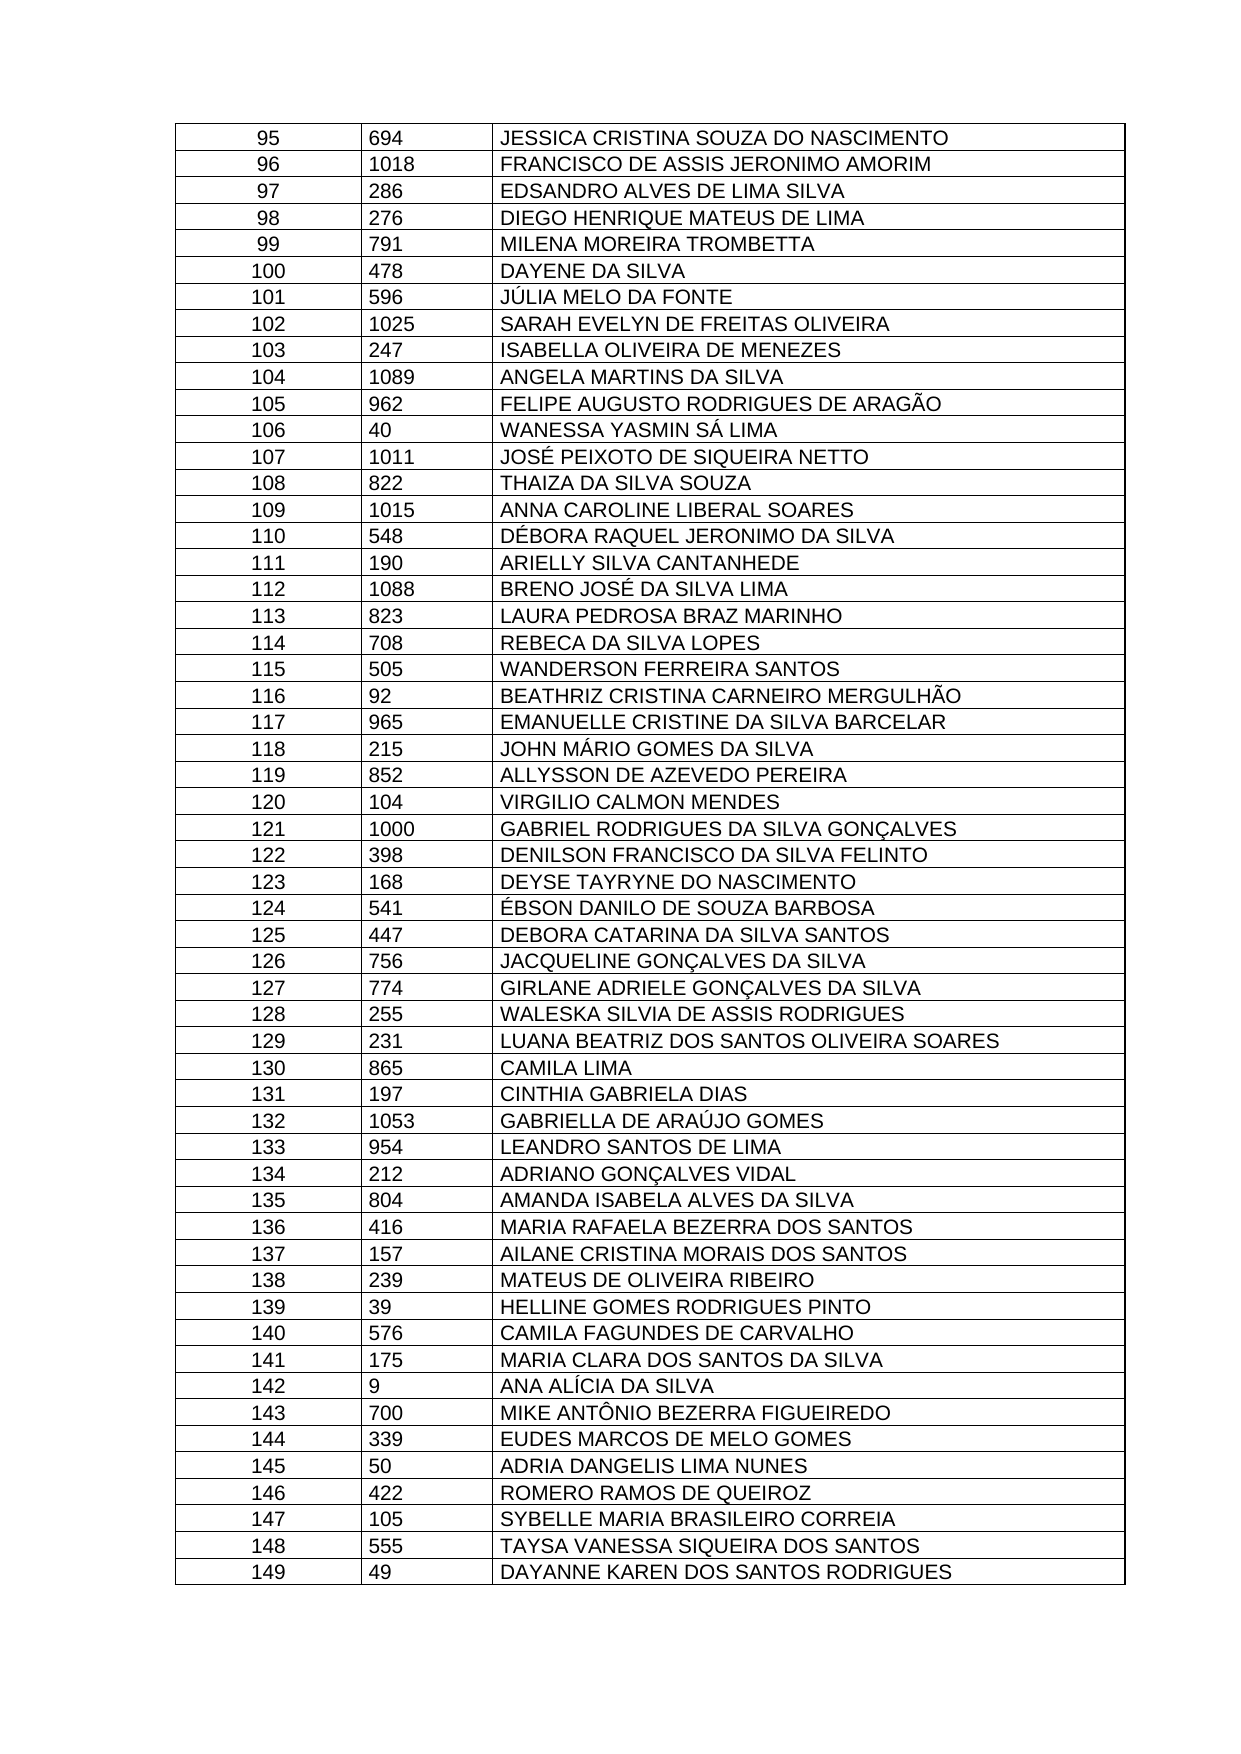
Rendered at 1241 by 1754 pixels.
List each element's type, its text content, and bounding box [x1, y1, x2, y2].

table_cell GABRIELLA DE ARAÚJO GOMES [493, 1107, 1124, 1132]
table_cell 112 [176, 576, 361, 601]
table_cell 133 [176, 1134, 361, 1159]
table_cell 596 [362, 284, 492, 309]
table_cell 95 [176, 124, 361, 150]
table_cell ISABELLA OLIVEIRA DE MENEZES [493, 337, 1124, 362]
table_cell 197 [362, 1080, 492, 1106]
table_cell 111 [176, 549, 361, 575]
table_cell 700 [362, 1399, 492, 1425]
table_cell DEYSE TAYRYNE DO NASCIMENTO [493, 868, 1124, 893]
table_cell GIRLANE ADRIELE GONÇALVES DA SILVA [493, 974, 1124, 1000]
table_cell 127 [176, 974, 361, 1000]
table_cell 157 [362, 1240, 492, 1265]
table_cell 1015 [362, 496, 492, 522]
table_cell 555 [362, 1532, 492, 1557]
table_cell 215 [362, 735, 492, 761]
table_cell 125 [176, 921, 361, 947]
table_cell 708 [362, 629, 492, 654]
table_cell JÚLIA MELO DA FONTE [493, 284, 1124, 309]
table_cell JOSÉ PEIXOTO DE SIQUEIRA NETTO [493, 443, 1124, 468]
table_cell 1053 [362, 1107, 492, 1132]
table_cell CAMILA LIMA [493, 1054, 1124, 1079]
table_cell 100 [176, 257, 361, 282]
table_cell 131 [176, 1080, 361, 1106]
table_cell 106 [176, 416, 361, 442]
table_cell LUANA BEATRIZ DOS SANTOS OLIVEIRA SOARES [493, 1027, 1124, 1053]
table_cell 136 [176, 1213, 361, 1239]
table_cell JESSICA CRISTINA SOUZA DO NASCIMENTO [493, 124, 1124, 150]
table_cell 822 [362, 470, 492, 495]
table_cell AILANE CRISTINA MORAIS DOS SANTOS [493, 1240, 1124, 1265]
table_cell ADRIA DANGELIS LIMA NUNES [493, 1452, 1124, 1478]
table_cell 142 [176, 1373, 361, 1398]
table_cell 40 [362, 416, 492, 442]
table_cell 505 [362, 655, 492, 681]
table_cell ANNA CAROLINE LIBERAL SOARES [493, 496, 1124, 522]
table_cell ANA ALÍCIA DA SILVA [493, 1373, 1124, 1398]
table_cell ALLYSSON DE AZEVEDO PEREIRA [493, 762, 1124, 787]
table_cell 141 [176, 1346, 361, 1372]
table_cell 175 [362, 1346, 492, 1372]
table_cell 50 [362, 1452, 492, 1478]
table_cell EDSANDRO ALVES DE LIMA SILVA [493, 177, 1124, 203]
table_cell 120 [176, 788, 361, 814]
table_cell VIRGILIO CALMON MENDES [493, 788, 1124, 814]
table_cell 1025 [362, 310, 492, 336]
table_cell 144 [176, 1426, 361, 1451]
table_cell 123 [176, 868, 361, 893]
table_cell 247 [362, 337, 492, 362]
table_cell 190 [362, 549, 492, 575]
table_cell 149 [176, 1559, 361, 1584]
table_cell DEBORA CATARINA DA SILVA SANTOS [493, 921, 1124, 947]
table_cell ADRIANO GONÇALVES VIDAL [493, 1160, 1124, 1186]
table_cell 128 [176, 1001, 361, 1026]
table_cell 140 [176, 1320, 361, 1345]
table_cell 114 [176, 629, 361, 654]
table_cell DAYANNE KAREN DOS SANTOS RODRIGUES [493, 1559, 1124, 1584]
table_cell DENILSON FRANCISCO DA SILVA FELINTO [493, 841, 1124, 867]
table_cell 756 [362, 948, 492, 973]
table_cell 548 [362, 523, 492, 548]
table_cell 823 [362, 602, 492, 628]
table_cell 1018 [362, 151, 492, 176]
table_cell 1088 [362, 576, 492, 601]
table_cell FRANCISCO DE ASSIS JERONIMO AMORIM [493, 151, 1124, 176]
table_cell THAIZA DA SILVA SOUZA [493, 470, 1124, 495]
table_cell GABRIEL RODRIGUES DA SILVA GONÇALVES [493, 815, 1124, 840]
table_cell 121 [176, 815, 361, 840]
table_cell BEATHRIZ CRISTINA CARNEIRO MERGULHÃO [493, 682, 1124, 707]
table_cell 49 [362, 1559, 492, 1584]
table_cell 478 [362, 257, 492, 282]
table_cell CINTHIA GABRIELA DIAS [493, 1080, 1124, 1106]
table_cell 117 [176, 709, 361, 734]
table_cell 132 [176, 1107, 361, 1132]
table_cell CAMILA FAGUNDES DE CARVALHO [493, 1320, 1124, 1345]
table_cell DAYENE DA SILVA [493, 257, 1124, 282]
table_cell ÉBSON DANILO DE SOUZA BARBOSA [493, 895, 1124, 920]
table_cell MARIA CLARA DOS SANTOS DA SILVA [493, 1346, 1124, 1372]
table_cell 422 [362, 1479, 492, 1504]
table_cell 143 [176, 1399, 361, 1425]
table_cell WALESKA SILVIA DE ASSIS RODRIGUES [493, 1001, 1124, 1026]
table_cell 168 [362, 868, 492, 893]
table_cell MILENA MOREIRA TROMBETTA [493, 230, 1124, 256]
table_cell 255 [362, 1001, 492, 1026]
table_cell 105 [362, 1505, 492, 1531]
table_cell 694 [362, 124, 492, 150]
table_cell DÉBORA RAQUEL JERONIMO DA SILVA [493, 523, 1124, 548]
table_cell JACQUELINE GONÇALVES DA SILVA [493, 948, 1124, 973]
table_cell 1011 [362, 443, 492, 468]
table_cell LEANDRO SANTOS DE LIMA [493, 1134, 1124, 1159]
table_cell 103 [176, 337, 361, 362]
table_cell 134 [176, 1160, 361, 1186]
table_cell 9 [362, 1373, 492, 1398]
table_cell 962 [362, 390, 492, 415]
table_cell 286 [362, 177, 492, 203]
table_cell 145 [176, 1452, 361, 1478]
table_cell 804 [362, 1187, 492, 1212]
table_cell MARIA RAFAELA BEZERRA DOS SANTOS [493, 1213, 1124, 1239]
table_cell 102 [176, 310, 361, 336]
table_cell 865 [362, 1054, 492, 1079]
table_cell MATEUS DE OLIVEIRA RIBEIRO [493, 1266, 1124, 1292]
table_cell 852 [362, 762, 492, 787]
table_cell 118 [176, 735, 361, 761]
table_cell 416 [362, 1213, 492, 1239]
table_cell 231 [362, 1027, 492, 1053]
table_cell 139 [176, 1293, 361, 1318]
table_cell 147 [176, 1505, 361, 1531]
table_cell SYBELLE MARIA BRASILEIRO CORREIA [493, 1505, 1124, 1531]
table_cell 339 [362, 1426, 492, 1451]
table_cell 954 [362, 1134, 492, 1159]
table_cell EUDES MARCOS DE MELO GOMES [493, 1426, 1124, 1451]
table_cell 138 [176, 1266, 361, 1292]
table_cell 129 [176, 1027, 361, 1053]
table_cell EMANUELLE CRISTINE DA SILVA BARCELAR [493, 709, 1124, 734]
table_cell 137 [176, 1240, 361, 1265]
table_cell 146 [176, 1479, 361, 1504]
table_cell 124 [176, 895, 361, 920]
table_cell 110 [176, 523, 361, 548]
table_cell 119 [176, 762, 361, 787]
table_cell SARAH EVELYN DE FREITAS OLIVEIRA [493, 310, 1124, 336]
table_cell 576 [362, 1320, 492, 1345]
table_cell 115 [176, 655, 361, 681]
table_cell 126 [176, 948, 361, 973]
table_cell 105 [176, 390, 361, 415]
table_cell ANGELA MARTINS DA SILVA [493, 363, 1124, 389]
table_cell 96 [176, 151, 361, 176]
table_cell 1000 [362, 815, 492, 840]
table_cell 113 [176, 602, 361, 628]
table_cell 101 [176, 284, 361, 309]
table_cell 116 [176, 682, 361, 707]
table_cell 148 [176, 1532, 361, 1557]
table_cell 447 [362, 921, 492, 947]
table_cell 1089 [362, 363, 492, 389]
table_cell 541 [362, 895, 492, 920]
table_cell FELIPE AUGUSTO RODRIGUES DE ARAGÃO [493, 390, 1124, 415]
table_cell JOHN MÁRIO GOMES DA SILVA [493, 735, 1124, 761]
table_cell 130 [176, 1054, 361, 1079]
table_cell 104 [176, 363, 361, 389]
table_cell TAYSA VANESSA SIQUEIRA DOS SANTOS [493, 1532, 1124, 1557]
table_cell 92 [362, 682, 492, 707]
table_cell 98 [176, 204, 361, 229]
table_cell 99 [176, 230, 361, 256]
table_cell 97 [176, 177, 361, 203]
table_cell 774 [362, 974, 492, 1000]
table_cell DIEGO HENRIQUE MATEUS DE LIMA [493, 204, 1124, 229]
table_cell 39 [362, 1293, 492, 1318]
table_cell 398 [362, 841, 492, 867]
table_cell MIKE ANTÔNIO BEZERRA FIGUEIREDO [493, 1399, 1124, 1425]
table_cell WANDERSON FERREIRA SANTOS [493, 655, 1124, 681]
table_cell WANESSA YASMIN SÁ LIMA [493, 416, 1124, 442]
table_cell 239 [362, 1266, 492, 1292]
table_cell ROMERO RAMOS DE QUEIROZ [493, 1479, 1124, 1504]
table_cell 276 [362, 204, 492, 229]
table_cell LAURA PEDROSA BRAZ MARINHO [493, 602, 1124, 628]
table_cell REBECA DA SILVA LOPES [493, 629, 1124, 654]
table_cell 135 [176, 1187, 361, 1212]
table_cell 791 [362, 230, 492, 256]
table_cell 108 [176, 470, 361, 495]
table_cell 109 [176, 496, 361, 522]
table_cell 104 [362, 788, 492, 814]
table_cell ARIELLY SILVA CANTANHEDE [493, 549, 1124, 575]
table_cell 965 [362, 709, 492, 734]
table_cell 212 [362, 1160, 492, 1186]
table_cell AMANDA ISABELA ALVES DA SILVA [493, 1187, 1124, 1212]
table_cell 122 [176, 841, 361, 867]
table_cell 107 [176, 443, 361, 468]
table_cell HELLINE GOMES RODRIGUES PINTO [493, 1293, 1124, 1318]
table_cell BRENO JOSÉ DA SILVA LIMA [493, 576, 1124, 601]
